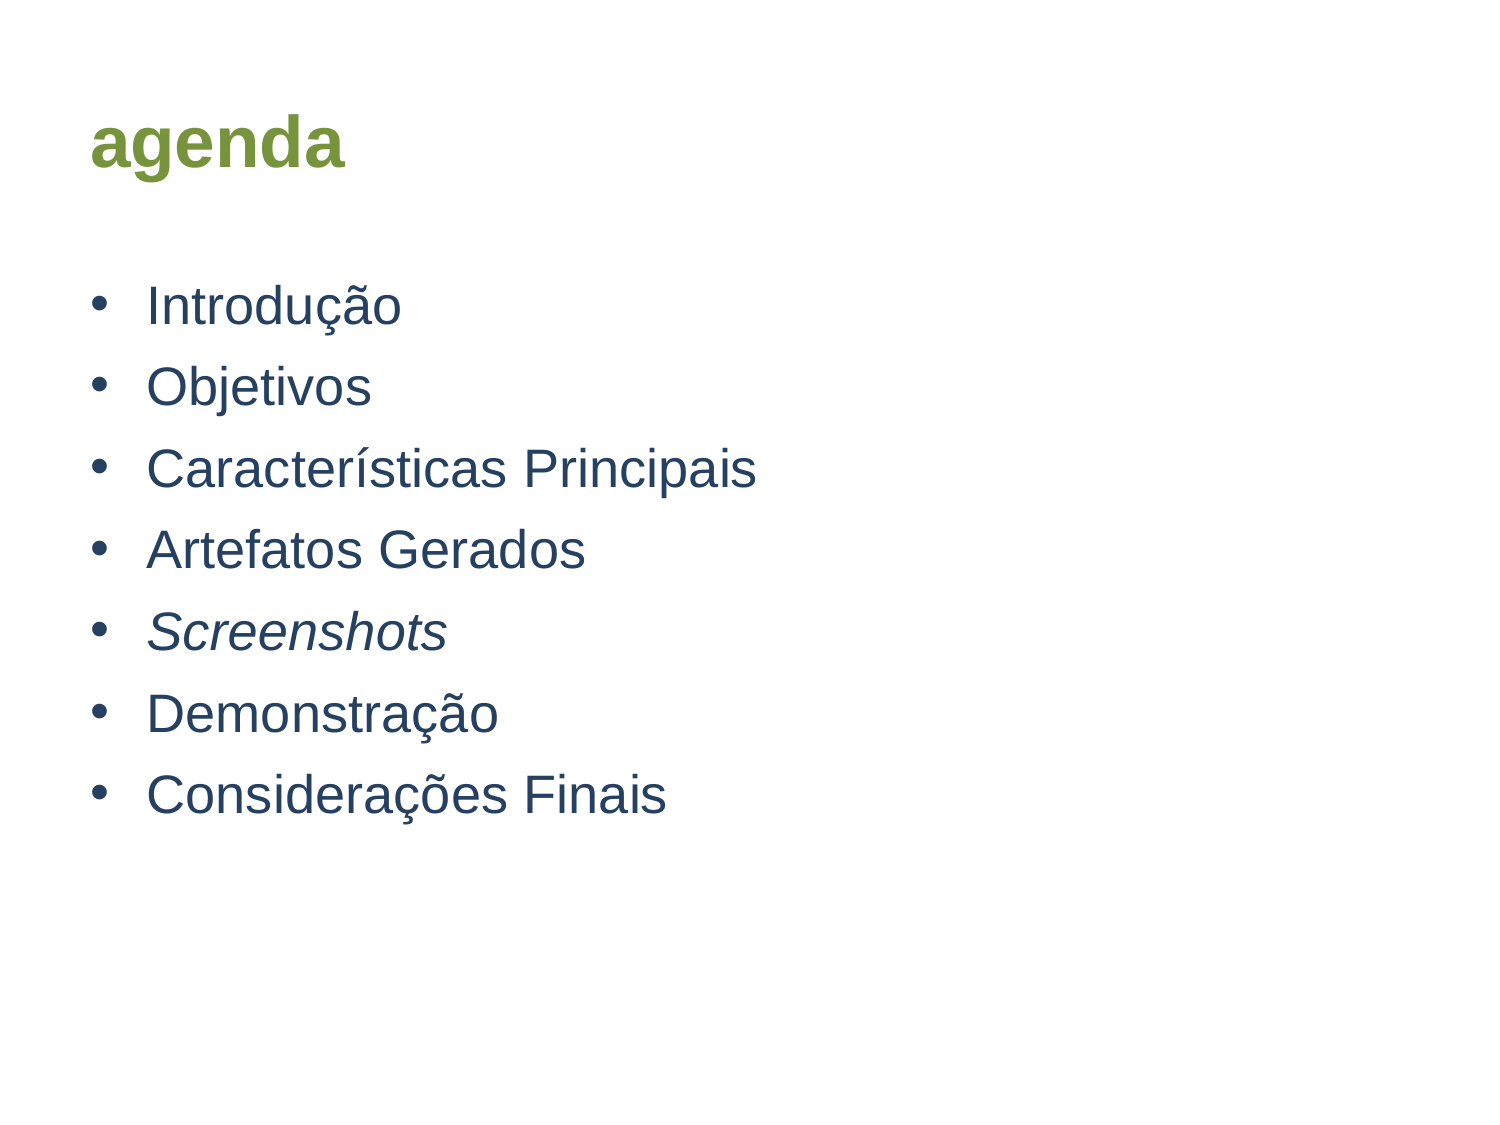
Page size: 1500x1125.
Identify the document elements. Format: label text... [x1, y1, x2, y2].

title agenda [75, 45, 1425, 233]
list Introdução Objetivos Características Principais Artefatos Gerados Screenshots Demonstração Considerações Finais [75, 262, 1425, 1005]
